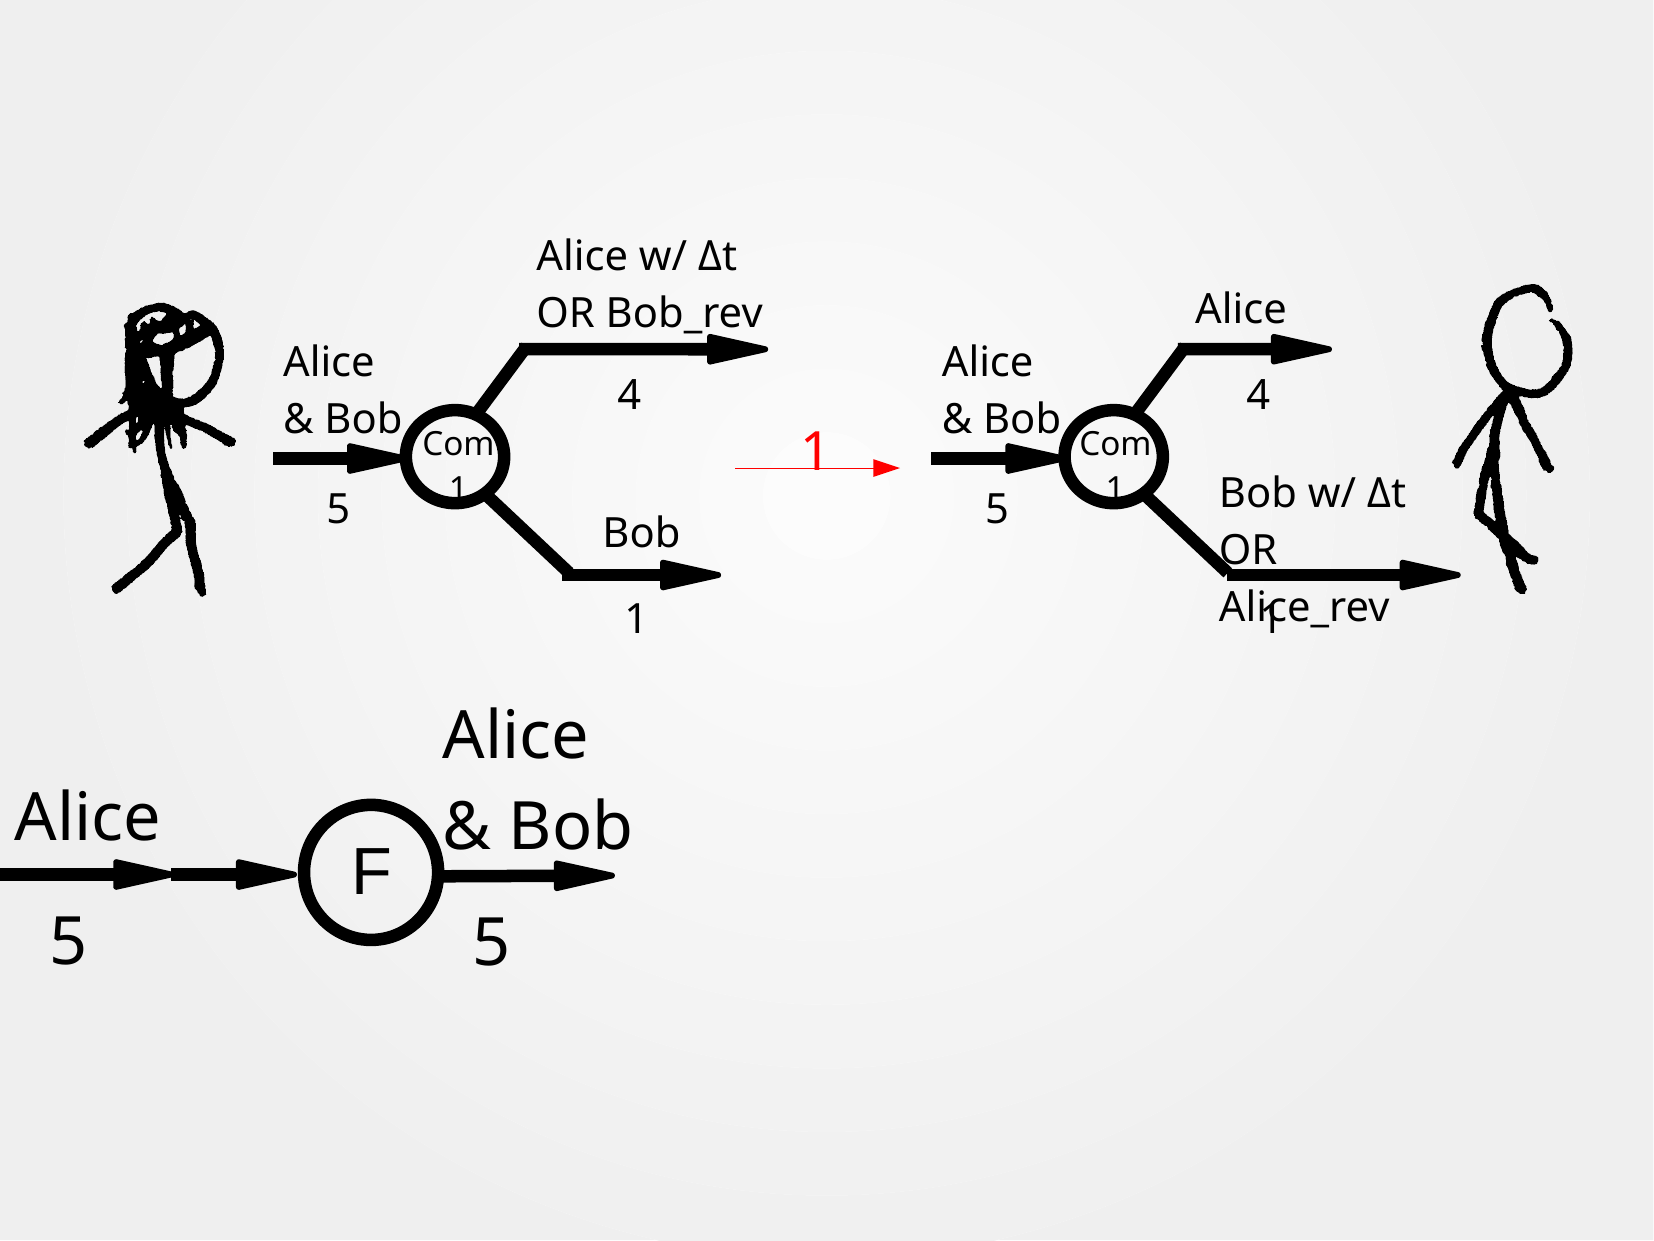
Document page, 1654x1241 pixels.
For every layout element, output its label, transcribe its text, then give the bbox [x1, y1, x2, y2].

text_box Alice [1180, 271, 1321, 337]
text_box 1 [609, 581, 673, 652]
text_box Alice [0, 761, 192, 857]
text_box Alice & Bob [927, 324, 1101, 451]
text_box Com 1 [407, 412, 526, 510]
text_box Alice & Bob [268, 324, 442, 451]
text_box Alice w/ Δt OR Bob_rev [521, 218, 781, 334]
picture [1448, 280, 1576, 597]
text_box 1 [1244, 581, 1308, 652]
text_box F [336, 826, 426, 917]
text_box 5 [457, 887, 532, 989]
text_box 1 [1293, 601, 1305, 608]
text_box 5 [34, 886, 121, 988]
text_box Com 1 [1064, 412, 1182, 510]
picture [82, 301, 238, 597]
text_box 5 [311, 471, 367, 542]
text_box 4 [602, 357, 657, 428]
text_box 1 [785, 404, 876, 494]
text_box Alice & Bob [427, 680, 665, 864]
text_box 4 [1231, 357, 1287, 428]
text_box Bob [587, 495, 698, 561]
text_box Bob w/ Δt OR Alice_rev [1204, 455, 1471, 570]
text_box 5 [970, 471, 1025, 542]
